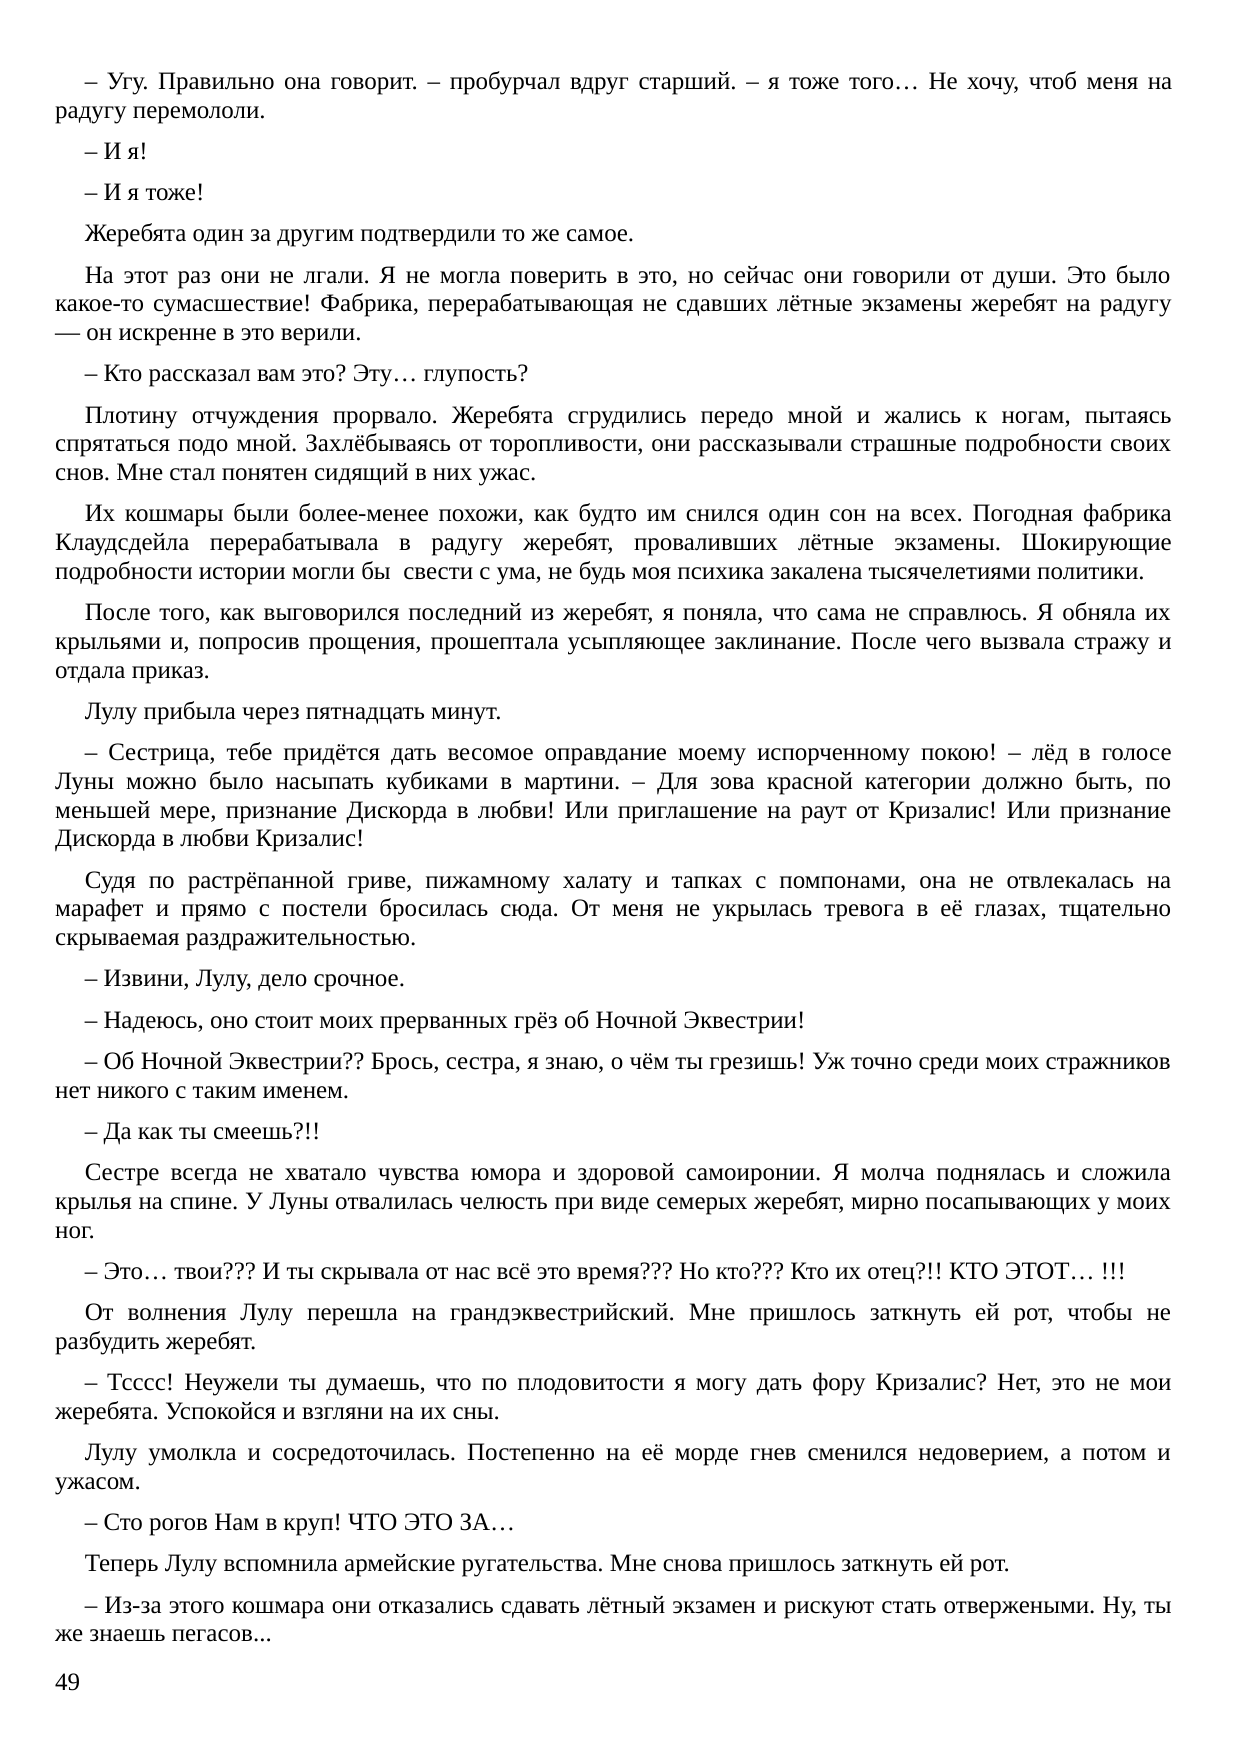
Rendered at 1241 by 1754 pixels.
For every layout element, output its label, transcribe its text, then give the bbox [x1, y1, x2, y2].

text – Об Ночной Эквестрии?? Брось, сестра, я знаю, о чём ты грезишь! Уж точно среди моих стражников нет никого с таким именем. [55, 1046, 1173, 1103]
text Их кошмары были более-менее похожи, как будто им снился один сон на всех. Погодная фабрика Клаудсдейла перерабатывала в радугу жеребят, проваливших лётные экзамены. Шокирующие подробности истории могли бы свести с ума, не будь моя психика закалена тысячелетиями политики. [55, 498, 1173, 585]
text Судя по растрёпанной гриве, пижамному халату и тапках с помпонами, она не отвлекалась на марафет и прямо с постели бросилась сюда. От меня не укрылась тревога в её глазах, тщательно скрываемая раздражительностью. [55, 865, 1173, 951]
text Плотину отчуждения прорвало. Жеребята сгрудились передо мной и жались к ногам, пытаясь спрятаться подо мной. Захлёбываясь от торопливости, они рассказывали страшные подробности своих снов. Мне стал понятен сидящий в них ужас. [55, 400, 1173, 486]
text – Сестрица, тебе придётся дать весомое оправдание моему испорченному покою! – лёд в голосе Луны можно было насыпать кубиками в мартини. – Для зова красной категории должно быть, по меньшей мере, признание Дискорда в любви! Или приглашение на раут от Кризалис! Или признание Дискорда в любви Кризалис! [55, 737, 1173, 852]
text Лулу умолкла и сосредоточилась. Постепенно на её морде гнев сменился недоверием, а потом и ужасом. [55, 1437, 1173, 1495]
text – Надеюсь, оно стоит моих прерванных грёз об Ночной Эквестрии! [55, 1005, 1173, 1033]
text Лулу прибыла через пятнадцать минут. [55, 696, 1173, 725]
text После того, как выговорился последний из жеребят, я поняла, что сама не справлюсь. Я обняла их крыльями и, попросив прощения, прошептала усыпляющее заклинание. После чего вызвала стражу и отдала приказ. [55, 597, 1173, 683]
text На этот раз они не лгали. Я не могла поверить в это, но сейчас они говорили от души. Это было какое-то сумасшествие! Фабрика, перерабатывающая не сдавших лётные экзамены жеребят на радугу — он искренне в это верили. [55, 260, 1173, 346]
text – Извини, Лулу, дело срочное. [55, 963, 1173, 992]
text Сестре всегда не хватало чувства юмора и здоровой самоиронии. Я молча поднялась и сложила крылья на спине. У Луны отвалилась челюсть при виде семерых жеребят, мирно посапывающих у моих ног. [55, 1157, 1173, 1243]
text – И я тоже! [55, 177, 1173, 206]
text – Да как ты смеешь?!! [55, 1116, 1173, 1145]
text От волнения Лулу перешла на грандэквестрийский. Мне пришлось заткнуть ей рот, чтобы не разбудить жеребят. [55, 1297, 1173, 1355]
text – И я! [55, 136, 1173, 165]
text – Из-за этого кошмара они отказались сдавать лётный экзамен и рискуют стать отвержеными. Ну, ты же знаешь пегасов... [55, 1590, 1173, 1647]
text – Тсссс! Неужели ты думаешь, что по плодовитости я могу дать фору Кризалис? Нет, это не мои жеребята. Успокойся и взгляни на их сны. [55, 1367, 1173, 1425]
text Теперь Лулу вспомнила армейские ругательства. Мне снова пришлось заткнуть ей рот. [55, 1548, 1173, 1577]
text – Угу. Правильно она говорит. – пробурчал вдруг старший. – я тоже того… Не хочу, чтоб меня на радугу перемололи. [55, 66, 1173, 123]
text – Кто рассказал вам это? Эту… глупость? [55, 358, 1173, 387]
text – Это… твои??? И ты скрывала от нас всё это время??? Но кто??? Кто их отец?!! КТО ЭТОТ… !!! [55, 1256, 1173, 1285]
text Жеребята один за другим подтвердили то же самое. [55, 218, 1173, 247]
text – Сто рогов Нам в круп! ЧТО ЭТО ЗА… [55, 1507, 1173, 1536]
